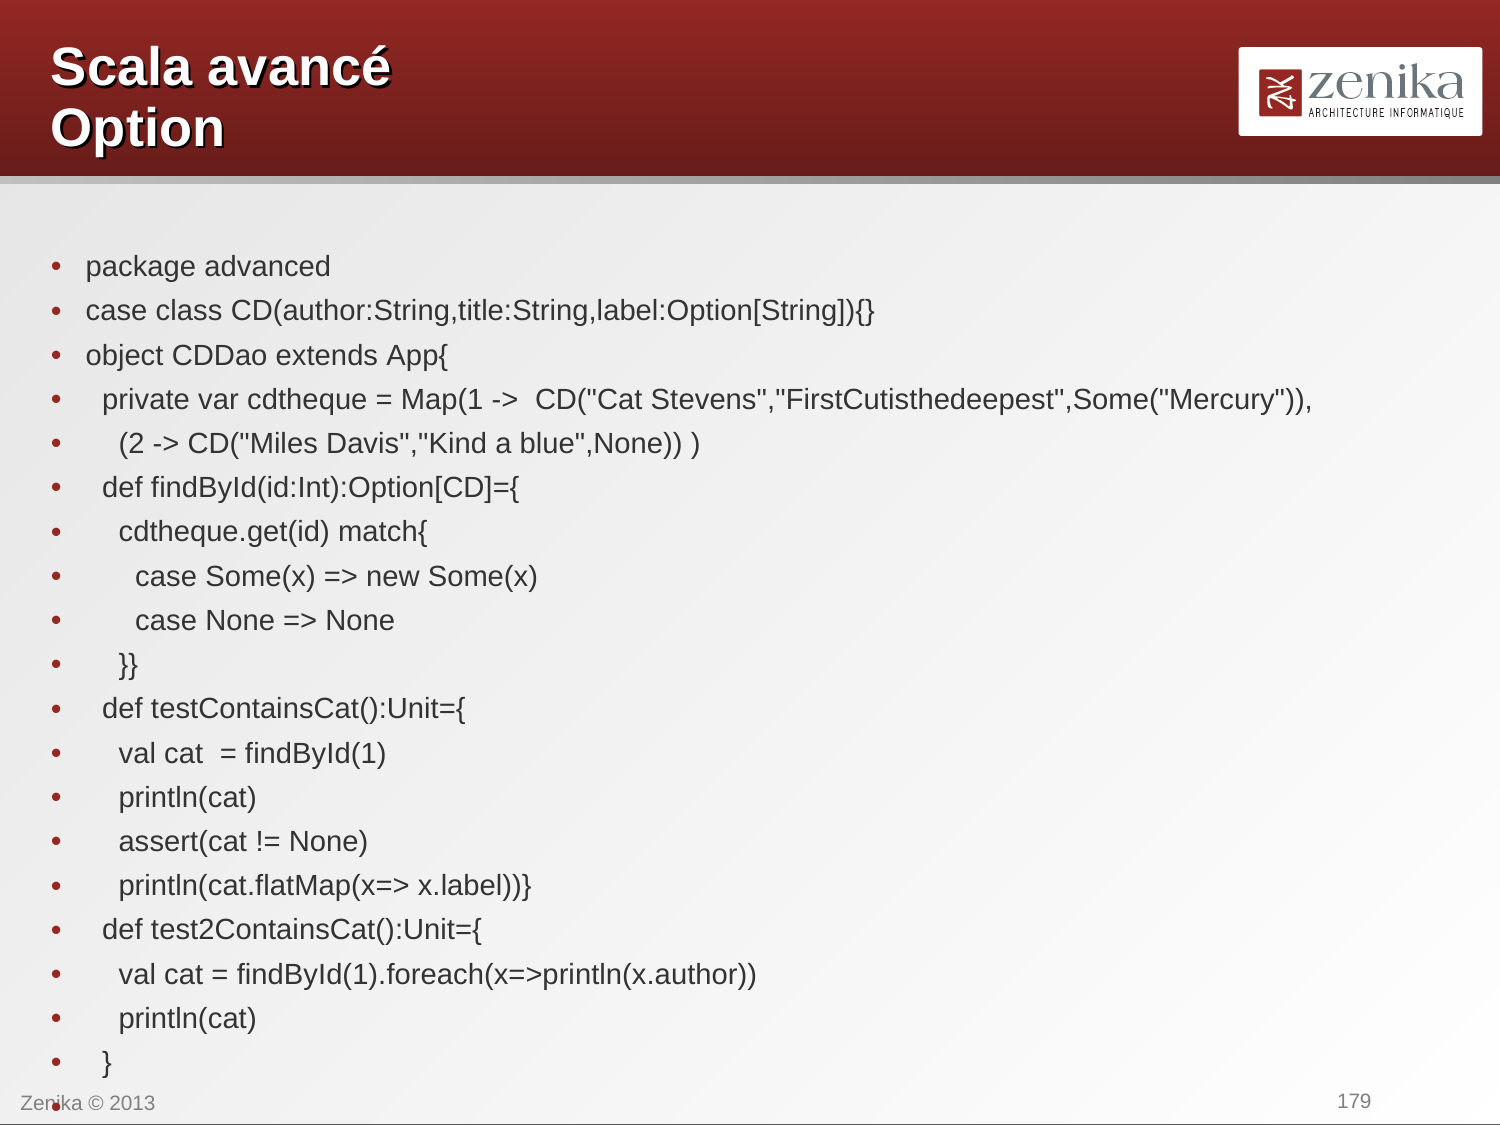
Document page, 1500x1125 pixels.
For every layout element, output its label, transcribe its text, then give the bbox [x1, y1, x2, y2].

title Scala avancé Option [50, 15, 1206, 180]
picture [1257, 58, 1464, 125]
list package advanced case class CD(author:String,title:String,label:Option[String]){} object CDDao extends App{ private var cdtheque = Map(1 -> CD("Cat Stevens","FirstCutisthedeepest",Some("Mercury")), (2 -> CD("Miles Davis","Kind a blue",None)) ) def findById(id:Int):Option[CD]={ cdtheque.get(id) match{ case Some(x) => new Some(x) case None => None }} def testContainsCat():Unit={ val cat = findById(1) println(cat) assert(cat != None) println(cat.flatMap(x=> x.label))} def test2ContainsCat():Unit={ val cat = findById(1).foreach(x=>println(x.author)) println(cat) } [50, 249, 1435, 1125]
